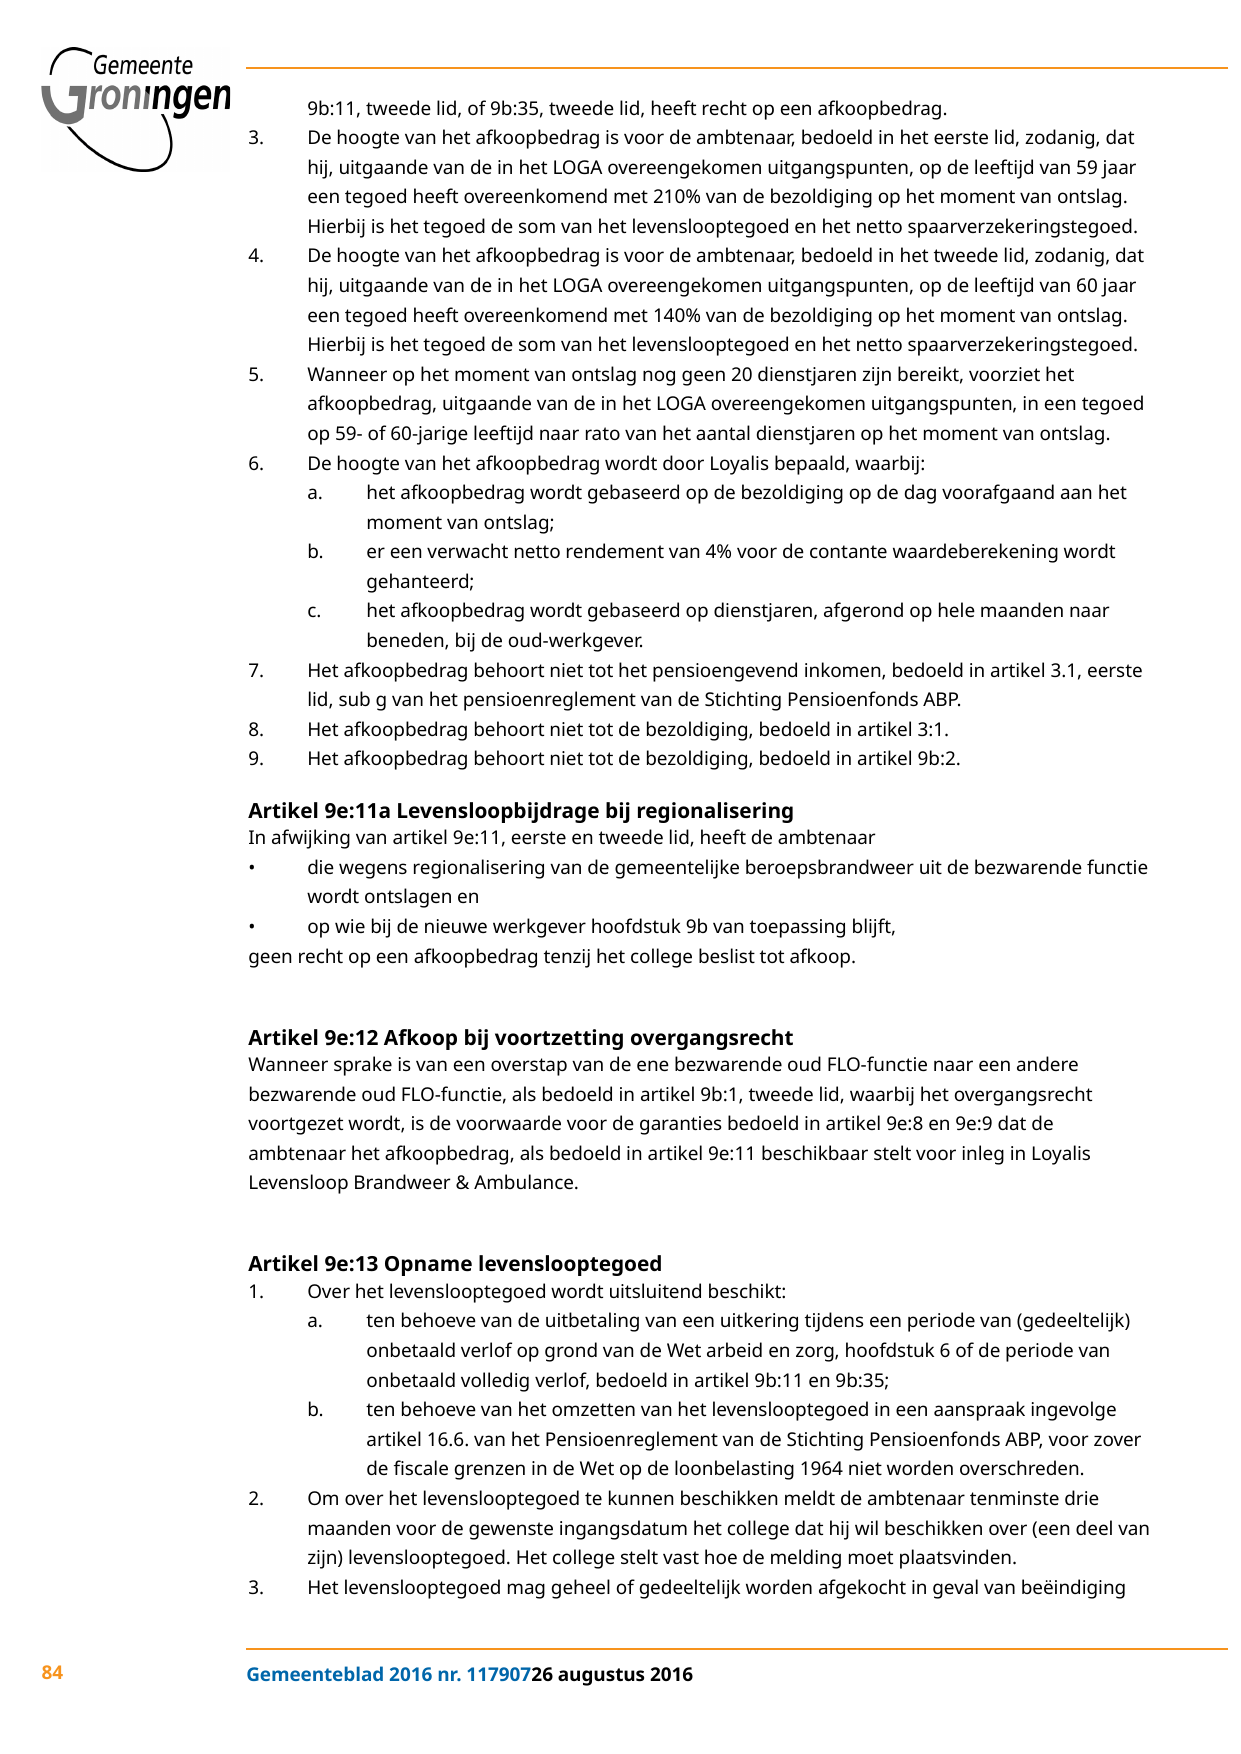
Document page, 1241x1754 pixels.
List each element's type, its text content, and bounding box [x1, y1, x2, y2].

text In afwijking van artikel 9e:11, eerste en tweede lid, heeft de ambtenaar [248, 824, 1152, 850]
text geen recht op een afkoopbedrag tenzij het college beslist tot afkoop. [248, 943, 1152, 968]
list Wanneer op het moment van ontslag nog geen 20 dienstjaren zijn bereikt, voorziet het afkoopbedrag, uitgaande van de in het LOGA overeengekomen uitgangspunten, in een tegoed op 59- of 60-jarige leeftijd naar rato van het aantal dienstjaren op het moment van ontslag. [248, 361, 1152, 446]
list er een verwacht netto rendement van 4% voor de contante waardeberekening wordt gehanteerd; [307, 538, 1152, 594]
list Het afkoopbedrag behoort niet tot het pensioengevend inkomen, bedoeld in artikel 3.1, eerste lid, sub g van het pensioenreglement van de Stichting Pensioenfonds ABP. [248, 657, 1152, 712]
text Wanneer sprake is van een overstap van de ene bezwarende oud FLO-functie naar een andere bezwarende oud FLO-functie, als bedoeld in artikel 9b:1, tweede lid, waarbij het overgangsrecht voortgezet wordt, is de voorwaarde voor de garanties bedoeld in artikel 9e:8 en 9e:9 dat de ambtenaar het afkoopbedrag, als bedoeld in artikel 9e:11 beschikbaar stelt voor inleg in Loyalis Levensloop Brandweer & Ambulance. [248, 1051, 1152, 1195]
list Om over het levenslooptegoed te kunnen beschikken meldt de ambtenaar tenminste drie maanden voor de gewenste ingangsdatum het college dat hij wil beschikken over (een deel van zijn) levenslooptegoed. Het college stelt vast hoe de melding moet plaatsvinden. [248, 1485, 1152, 1570]
list ten behoeve van het omzetten van het levenslooptegoed in een aanspraak ingevolge artikel 16.6. van het Pensioenreglement van de Stichting Pensioenfonds ABP, voor zover de fiscale grenzen in de Wet op de loonbelasting 1964 niet worden overschreden. [307, 1396, 1152, 1481]
list Over het levenslooptegoed wordt uitsluitend beschikt: [248, 1278, 1152, 1304]
list het afkoopbedrag wordt gebaseerd op dienstjaren, afgerond op hele maanden naar beneden, bij de oud-werkgever. [307, 598, 1152, 653]
list De hoogte van het afkoopbedrag wordt door Loyalis bepaald, waarbij: [248, 450, 1152, 476]
list ten behoeve van de uitbetaling van een uitkering tijdens een periode van (gedeeltelijk) onbetaald verlof op grond van de Wet arbeid en zorg, hoofdstuk 6 of de periode van onbetaald volledig verlof, bedoeld in artikel 9b:11 en 9b:35; [307, 1308, 1152, 1392]
list 9b:11, tweede lid, of 9b:35, tweede lid, heeft recht op een afkoopbedrag. [248, 95, 1152, 121]
list die wegens regionalisering van de gemeentelijke beroepsbrandweer uit de bezwarende functie wordt ontslagen en [248, 854, 1152, 909]
list Het afkoopbedrag behoort niet tot de bezoldiging, bedoeld in artikel 3:1. [248, 716, 1152, 742]
list Het afkoopbedrag behoort niet tot de bezoldiging, bedoeld in artikel 9b:2. [248, 746, 1152, 771]
text Artikel 9e:13 Opname levenslooptegoed [248, 1249, 1152, 1278]
list het afkoopbedrag wordt gebaseerd op de bezoldiging op de dag voorafgaand aan het moment van ontslag; [307, 479, 1152, 535]
list Het levenslooptegoed mag geheel of gedeeltelijk worden afgekocht in geval van beëindiging [248, 1574, 1152, 1599]
picture [41, 47, 231, 172]
text Artikel 9e:11a Levensloopbijdrage bij regionalisering [248, 796, 1152, 824]
list De hoogte van het afkoopbedrag is voor de ambtenaar, bedoeld in het tweede lid, zodanig, dat hij, uitgaande van de in het LOGA overeengekomen uitgangspunten, op de leeftijd van 60 jaar een tegoed heeft overeenkomend met 140% van de bezoldiging op het moment van ontslag. Hierbij is het tegoed de som van het levenslooptegoed en het netto spaarverzekeringstegoed. [248, 243, 1152, 357]
list De hoogte van het afkoopbedrag is voor de ambtenaar, bedoeld in het eerste lid, zodanig, dat hij, uitgaande van de in het LOGA overeengekomen uitgangspunten, op de leeftijd van 59 jaar een tegoed heeft overeenkomend met 210% van de bezoldiging op het moment van ontslag. Hierbij is het tegoed de som van het levenslooptegoed en het netto spaarverzekeringstegoed. [248, 124, 1152, 239]
list op wie bij de nieuwe werkgever hoofdstuk 9b van toepassing blijft, [248, 913, 1152, 939]
text Artikel 9e:12 Afkoop bij voortzetting overgangsrecht [248, 1023, 1152, 1051]
